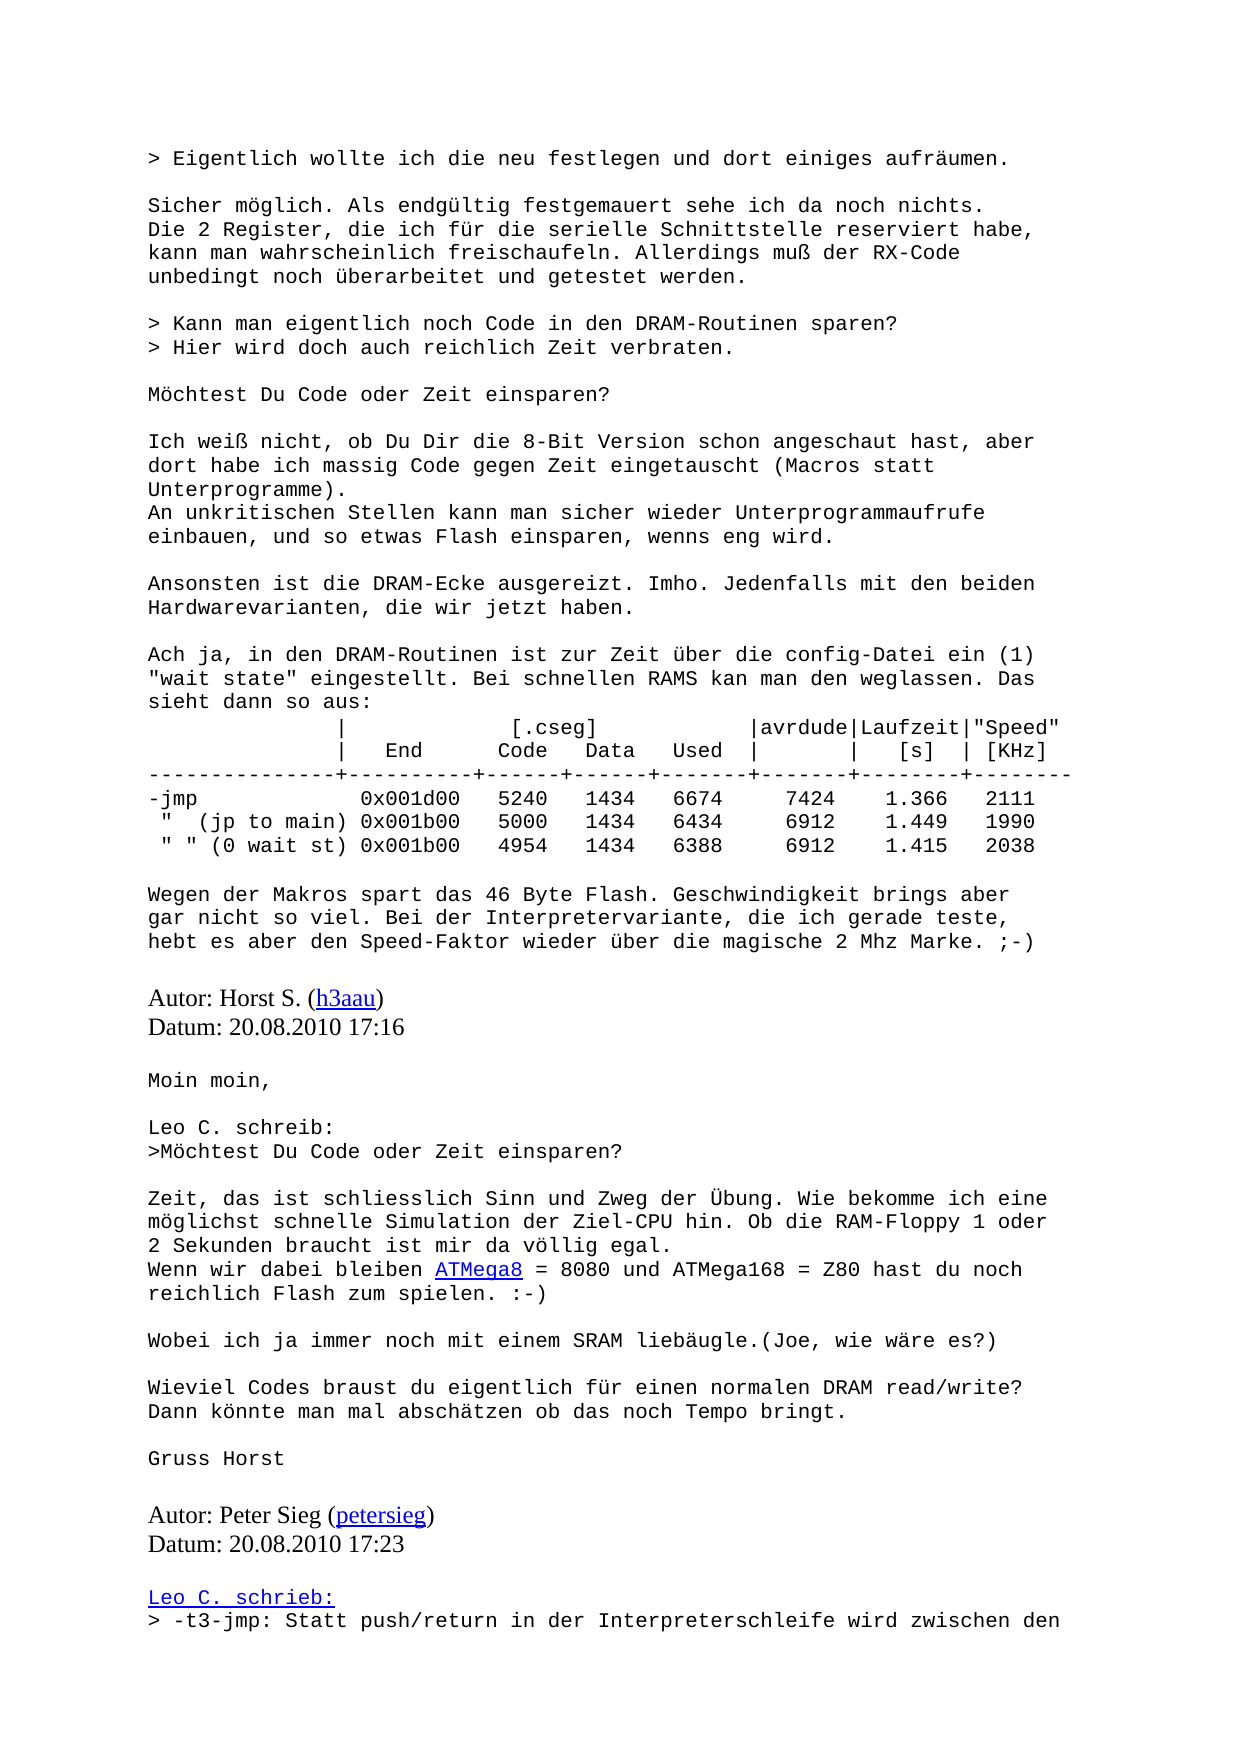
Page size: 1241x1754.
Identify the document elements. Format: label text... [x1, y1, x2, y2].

text einbauen, und so etwas Flash einsparen, wenns eng wird. [148, 526, 1093, 549]
text Datum: 20.08.2010 17:16 [148, 1012, 1093, 1041]
text Hardwarevarianten, die wir jetzt haben. [148, 597, 1093, 621]
text "wait state" eingestellt. Bei schnellen RAMS kan man den weglassen. Das [148, 668, 1093, 691]
text An unkritischen Stellen kann man sicher wieder Unterprogrammaufrufe [148, 502, 1093, 526]
text unbedingt noch überarbeitet und getestet werden. [148, 266, 1093, 289]
text Ach ja, in den DRAM-Routinen ist zur Zeit über die config-Datei ein (1) [148, 644, 1093, 668]
text Die 2 Register, die ich für die serielle Schnittstelle reserviert habe, [148, 218, 1093, 242]
text Wegen der Makros spart das 46 Byte Flash. Geschwindigkeit brings aber [148, 884, 1093, 907]
text möglichst schnelle Simulation der Ziel-CPU hin. Ob die RAM-Floppy 1 oder [148, 1212, 1093, 1235]
text dort habe ich massig Code gegen Zeit eingetauscht (Macros statt [148, 455, 1093, 479]
text Autor: Horst S. (h3aau) [148, 983, 1093, 1012]
text Wieviel Codes braust du eigentlich für einen normalen DRAM read/write? [148, 1377, 1093, 1401]
text > -t3-jmp: Statt push/return in der Interpreterschleife wird zwischen den [148, 1610, 1093, 1634]
table_header | [.cseg] |avrdude|Laufzeit|"Speed" | End Code Data Used | | [s] | [KHz] ---------------+----------+------+------+-------+-------+--------+-------- -jmp 0x001d00 5240 1434 6674 7424 1.366 2111 " (jp to main) 0x001b00 5000 1434 6434 6912 1.449 1990 " " (0 wait st) 0x001b00 4954 1434 6388 6912 1.415 2038 [146, 715, 1081, 860]
text >Möchtest Du Code oder Zeit einsparen? [148, 1141, 1093, 1164]
text Möchtest Du Code oder Zeit einsparen? [148, 384, 1093, 408]
text Leo C. schrieb: [148, 1587, 1093, 1610]
text Wenn wir dabei bleiben ATMega8 = 8080 und ATMega168 = Z80 hast du noch [148, 1259, 1093, 1282]
text kann man wahrscheinlich freischaufeln. Allerdings muß der RX-Code [148, 242, 1093, 266]
text Datum: 20.08.2010 17:23 [148, 1529, 1093, 1558]
text > Eigentlich wollte ich die neu festlegen und dort einiges aufräumen. [148, 148, 1093, 171]
text Zeit, das ist schliesslich Sinn und Zweg der Übung. Wie bekomme ich eine [148, 1188, 1093, 1212]
text sieht dann so aus: [148, 691, 1093, 715]
text Ansonsten ist die DRAM-Ecke ausgereizt. Imho. Jedenfalls mit den beiden [148, 573, 1093, 597]
text Dann könnte man mal abschätzen ob das noch Tempo bringt. [148, 1401, 1093, 1424]
text reichlich Flash zum spielen. :-) [148, 1282, 1093, 1306]
text gar nicht so viel. Bei der Interpretervariante, die ich gerade teste, [148, 907, 1093, 931]
text > Kann man eigentlich noch Code in den DRAM-Routinen sparen? [148, 313, 1093, 337]
text Moin moin, [148, 1070, 1093, 1093]
text Leo C. schreib: [148, 1117, 1093, 1141]
text Ich weiß nicht, ob Du Dir die 8-Bit Version schon angeschaut hast, aber [148, 431, 1093, 455]
text Sicher möglich. Als endgültig festgemauert sehe ich da noch nichts. [148, 195, 1093, 218]
text hebt es aber den Speed-Faktor wieder über die magische 2 Mhz Marke. ;-) [148, 931, 1093, 955]
text Unterprogramme). [148, 479, 1093, 502]
text Wobei ich ja immer noch mit einem SRAM liebäugle.(Joe, wie wäre es?) [148, 1330, 1093, 1353]
text > Hier wird doch auch reichlich Zeit verbraten. [148, 337, 1093, 360]
text Gruss Horst [148, 1448, 1093, 1472]
text 2 Sekunden braucht ist mir da völlig egal. [148, 1235, 1093, 1259]
text Autor: Peter Sieg (petersieg) [148, 1500, 1093, 1529]
